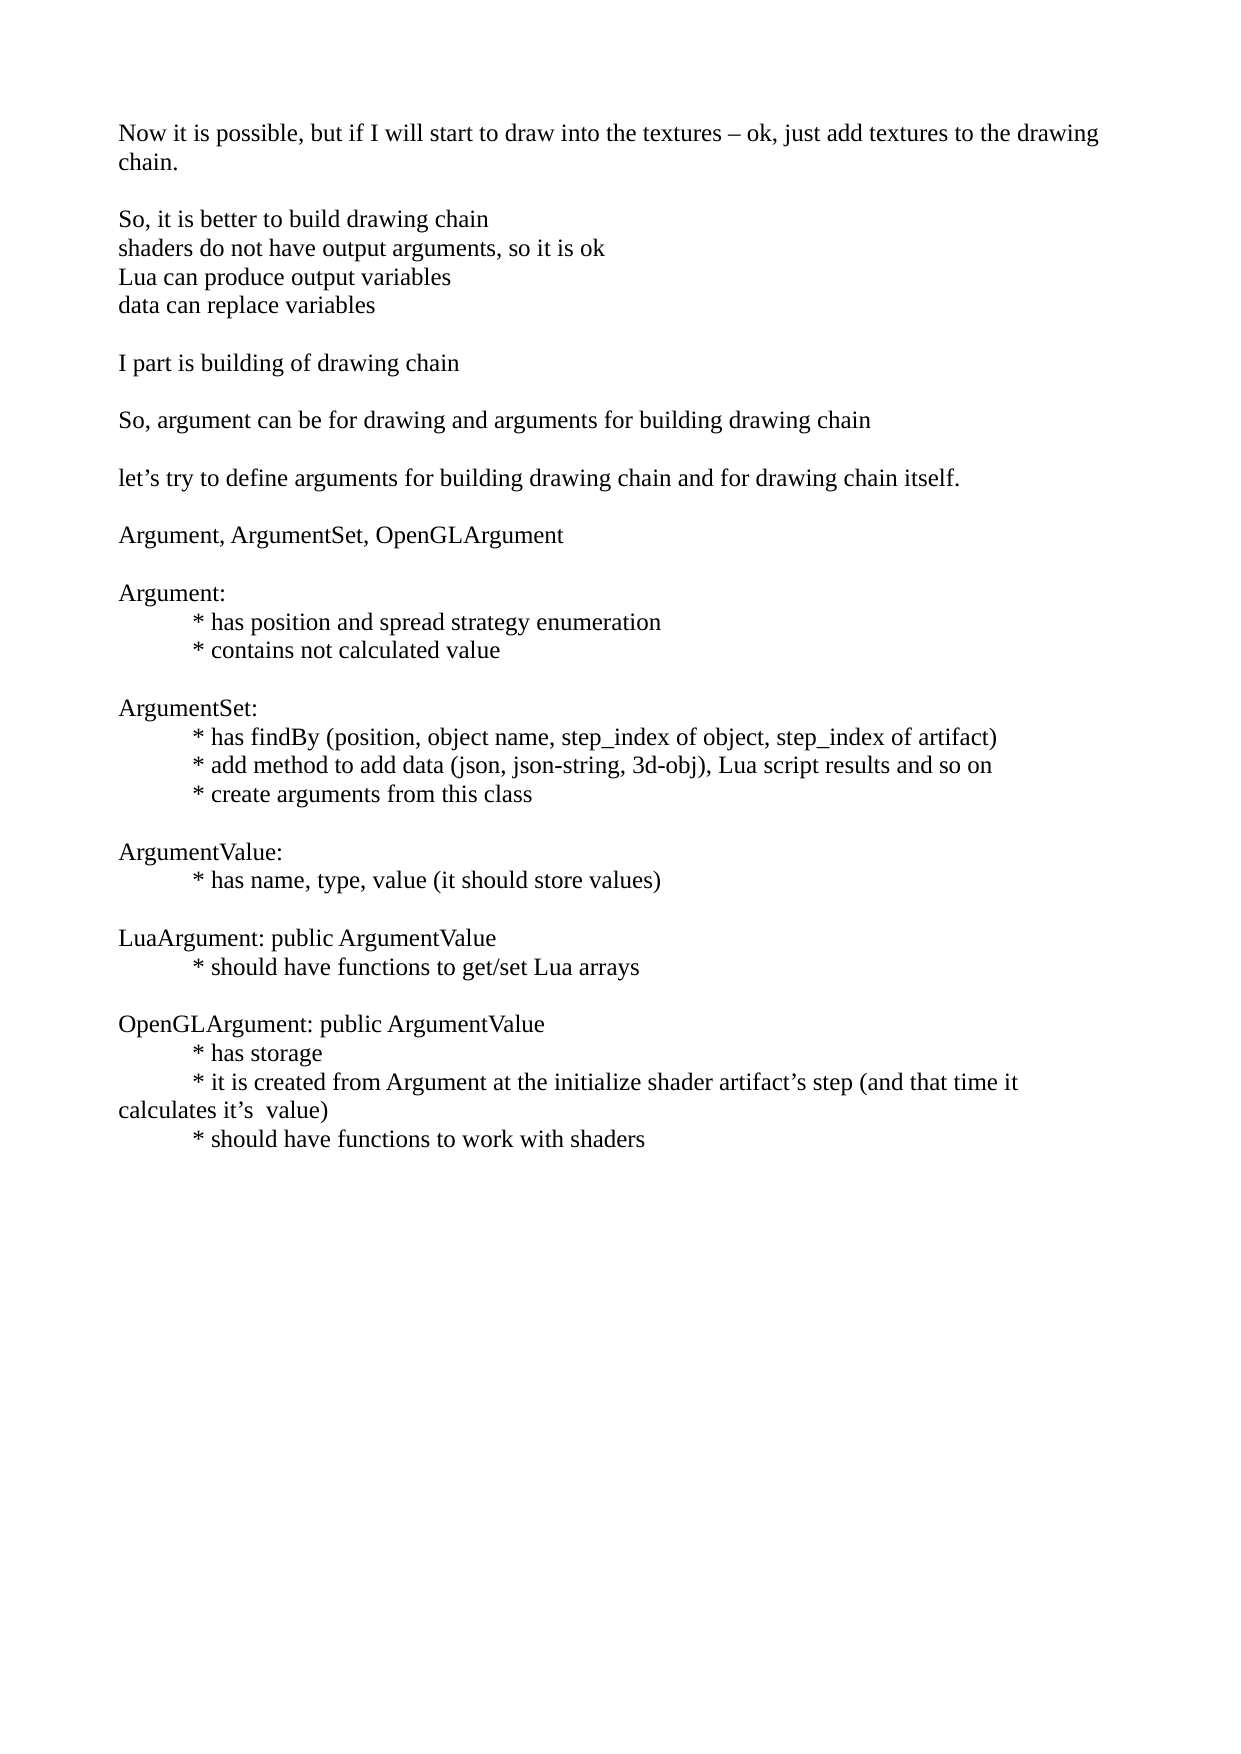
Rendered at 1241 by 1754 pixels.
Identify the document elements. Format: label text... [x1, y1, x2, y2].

text Argument, ArgumentSet, OpenGLArgument [118, 521, 1122, 549]
text * create arguments from this class [118, 779, 1122, 808]
text * contains not calculated value [118, 636, 1122, 664]
text LuaArgument: public ArgumentValue [118, 923, 1122, 952]
text * should have functions to get/set Lua arrays [118, 952, 1122, 981]
text Lua can produce output variables [118, 262, 1122, 291]
text * it is created from Argument at the initialize shader artifact’s step (and that time it calculates it’s value) [118, 1067, 1122, 1124]
text * has name, type, value (it should store values) [118, 866, 1122, 894]
text * add method to add data (json, json-string, 3d-obj), Lua script results and so on [118, 751, 1122, 779]
text I part is building of drawing chain [118, 348, 1122, 377]
text So, argument can be for drawing and arguments for building drawing chain [118, 406, 1122, 434]
text ArgumentSet: * has findBy (position, object name, step_index of object, step_index of artifact) [118, 693, 1122, 751]
text So, it is better to build drawing chain shaders do not have output arguments, so it is ok [118, 204, 1122, 262]
text * has position and spread strategy enumeration [118, 607, 1122, 636]
text data can replace variables [118, 291, 1122, 319]
text Now it is possible, but if I will start to draw into the textures – ok, just add textures to the drawing chain. [118, 118, 1122, 176]
text let’s try to define arguments for building drawing chain and for drawing chain itself. [118, 463, 1122, 492]
text Argument: [118, 578, 1122, 607]
text * should have functions to work with shaders [118, 1124, 1122, 1153]
text OpenGLArgument: public ArgumentValue * has storage [118, 1009, 1122, 1067]
text ArgumentValue: [118, 837, 1122, 866]
